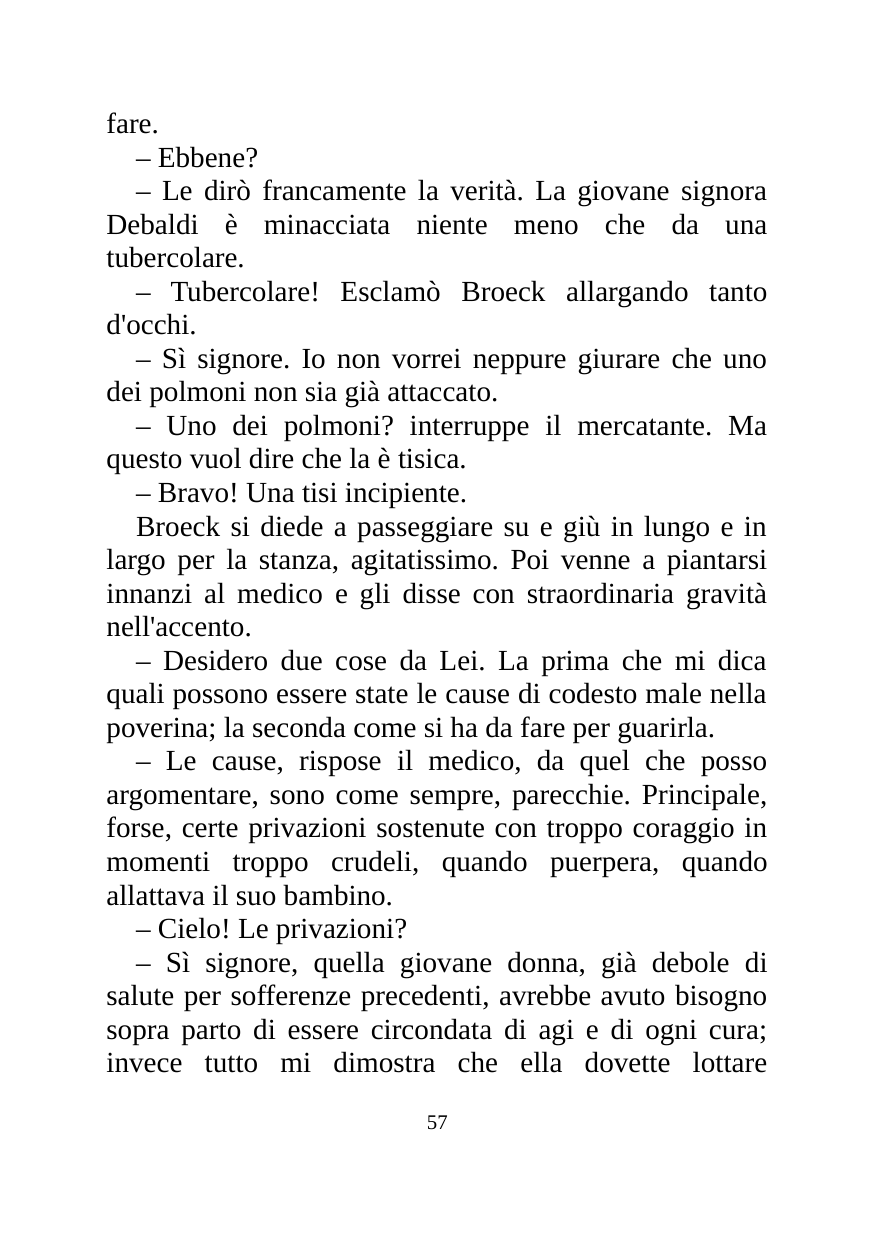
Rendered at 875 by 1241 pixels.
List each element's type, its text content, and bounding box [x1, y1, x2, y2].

text – Ebbene? [106, 140, 768, 173]
text – Le dirò francamente la verità. La giovane signora Debaldi è minacciata niente meno che da una tubercolare. [106, 173, 768, 274]
text – Uno dei polmoni? interruppe il mercatante. Ma questo vuol dire che la è tisica. [106, 408, 768, 475]
text – Le cause, rispose il medico, da quel che posso argomentare, sono come sempre, parecchie. Principale, forse, certe privazioni sostenute con troppo coraggio in momenti troppo crudeli, quando puerpera, quando allattava il suo bambino. [106, 743, 768, 911]
text Broeck si diede a passeggiare su e giù in lungo e in largo per la stanza, agitatissimo. Poi venne a piantarsi innanzi al medico e gli disse con straordinaria gravità nell'accento. [106, 509, 768, 643]
text – Sì signore, quella giovane donna, già debole di salute per sofferenze precedenti, avrebbe avuto bisogno sopra parto di essere circondata di agi e di ogni cura; invece tutto mi dimostra che ella dovette lottare [106, 945, 768, 1079]
text – Sì signore. Io non vorrei neppure giurare che uno dei polmoni non sia già attaccato. [106, 341, 768, 408]
text – Desidero due cose da Lei. La prima che mi dica quali possono essere state le cause di codesto male nella poverina; la seconda come si ha da fare per guarirla. [106, 643, 768, 743]
text – Cielo! Le privazioni? [106, 911, 768, 945]
text – Bravo! Una tisi incipiente. [106, 475, 768, 509]
text – Tubercolare! Esclamò Broeck allargando tanto d'occhi. [106, 274, 768, 341]
text fare. [106, 106, 768, 140]
